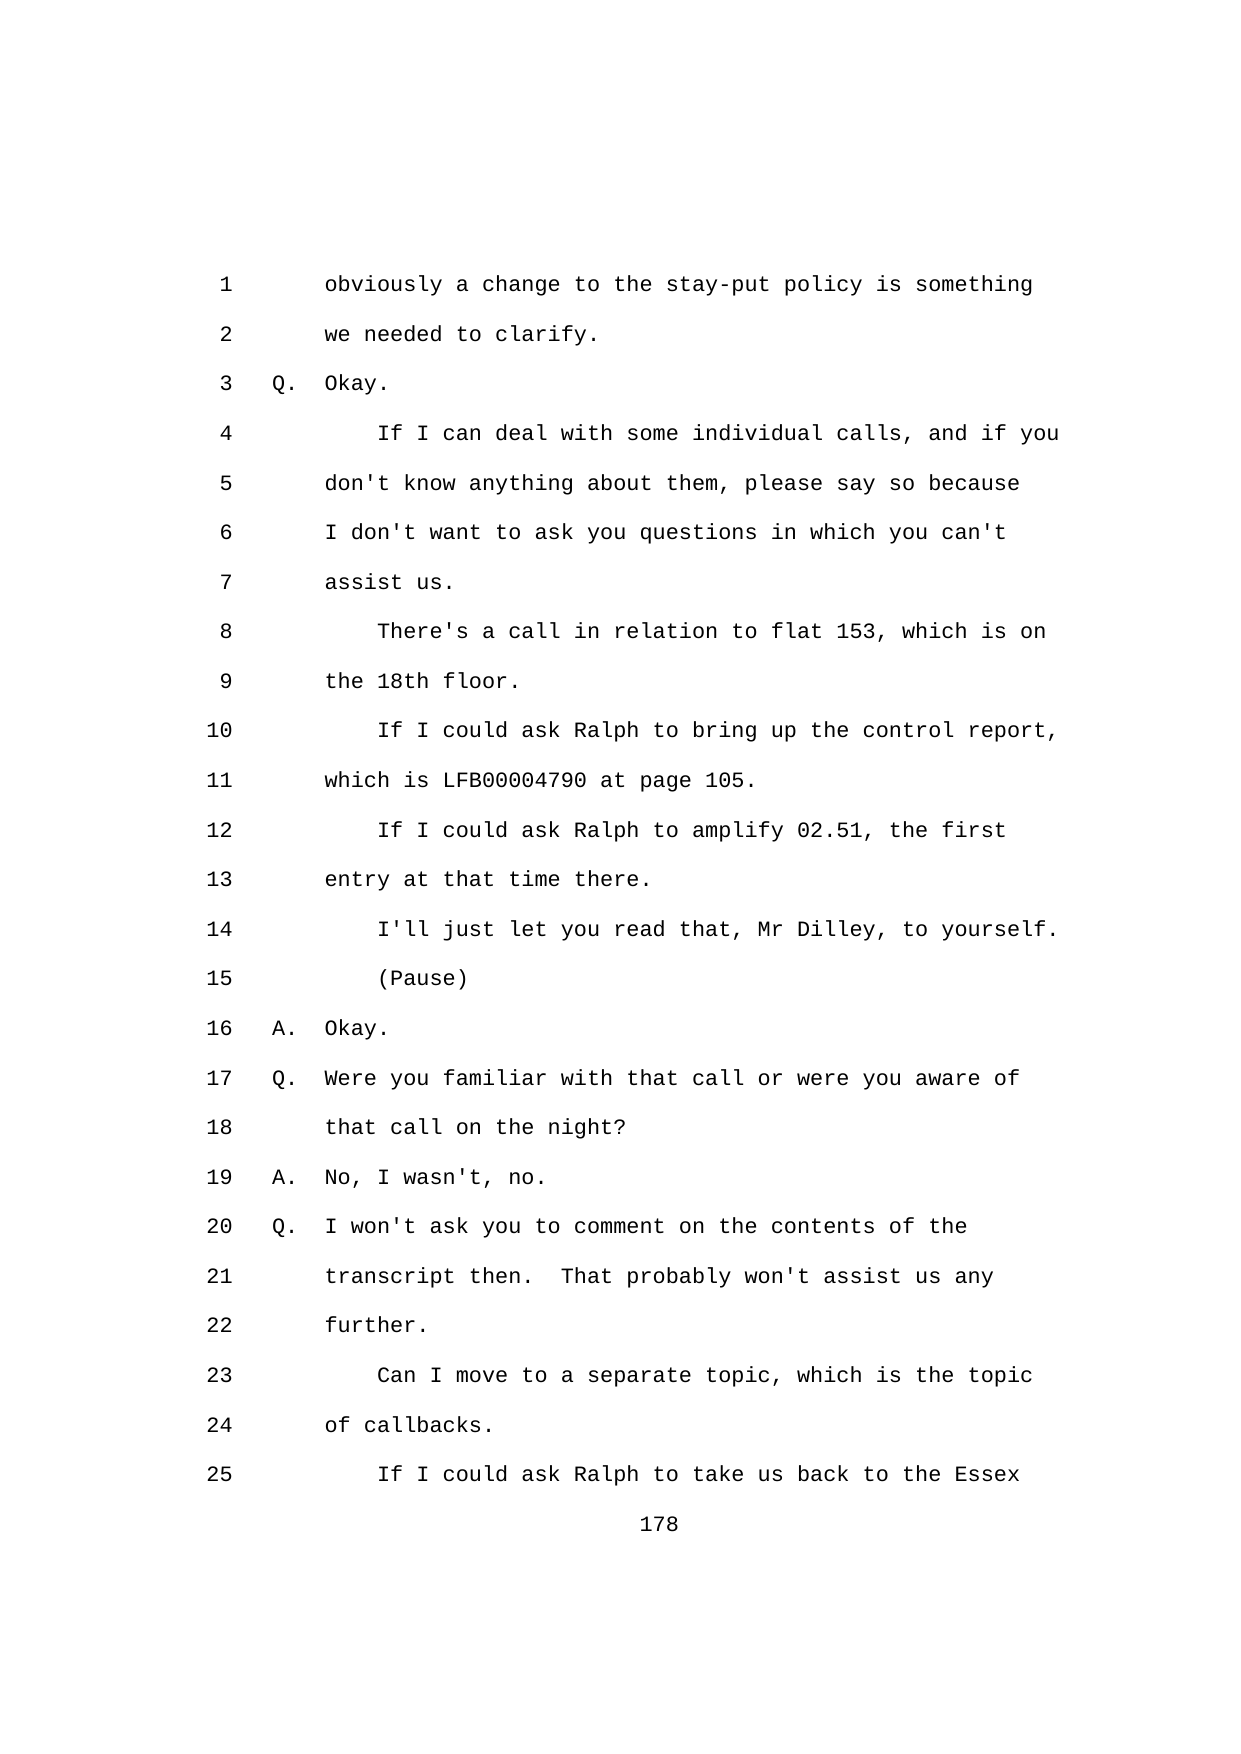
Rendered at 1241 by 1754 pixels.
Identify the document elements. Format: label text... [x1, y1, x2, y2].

text 21 transcript then. That probably won't assist us any [75, 1265, 1165, 1290]
text 178 [75, 1513, 1165, 1538]
text 15 (Pause) [75, 967, 1165, 992]
text 5 don't know anything about them, please say so because [75, 472, 1165, 496]
text 11 which is LFB00004790 at page 105. [75, 769, 1165, 794]
text 25 If I could ask Ralph to take us back to the Essex [75, 1463, 1165, 1488]
text 23 Can I move to a separate topic, which is the topic [75, 1364, 1165, 1389]
text 10 If I could ask Ralph to bring up the control report, [75, 719, 1165, 744]
text 24 of callbacks. [75, 1414, 1165, 1438]
text 9 the 18th floor. [75, 670, 1165, 695]
text 12 If I could ask Ralph to amplify 02.51, the first [75, 819, 1165, 843]
text 22 further. [75, 1314, 1165, 1339]
text 18 that call on the night? [75, 1116, 1165, 1141]
text 4 If I can deal with some individual calls, and if you [75, 422, 1165, 447]
text 13 entry at that time there. [75, 868, 1165, 893]
text 1 obviously a change to the stay-put policy is something [75, 273, 1165, 298]
text 8 There's a call in relation to flat 153, which is on [75, 620, 1165, 645]
text 7 assist us. [75, 571, 1165, 596]
text 6 I don't want to ask you questions in which you can't [75, 521, 1165, 546]
text 20 Q. I won't ask you to comment on the contents of the [75, 1215, 1165, 1240]
text 17 Q. Were you familiar with that call or were you aware of [75, 1067, 1165, 1091]
text 19 A. No, I wasn't, no. [75, 1166, 1165, 1191]
text 16 A. Okay. [75, 1017, 1165, 1042]
text 3 Q. Okay. [75, 372, 1165, 397]
text 2 we needed to clarify. [75, 323, 1165, 348]
text 14 I'll just let you read that, Mr Dilley, to yourself. [75, 918, 1165, 943]
